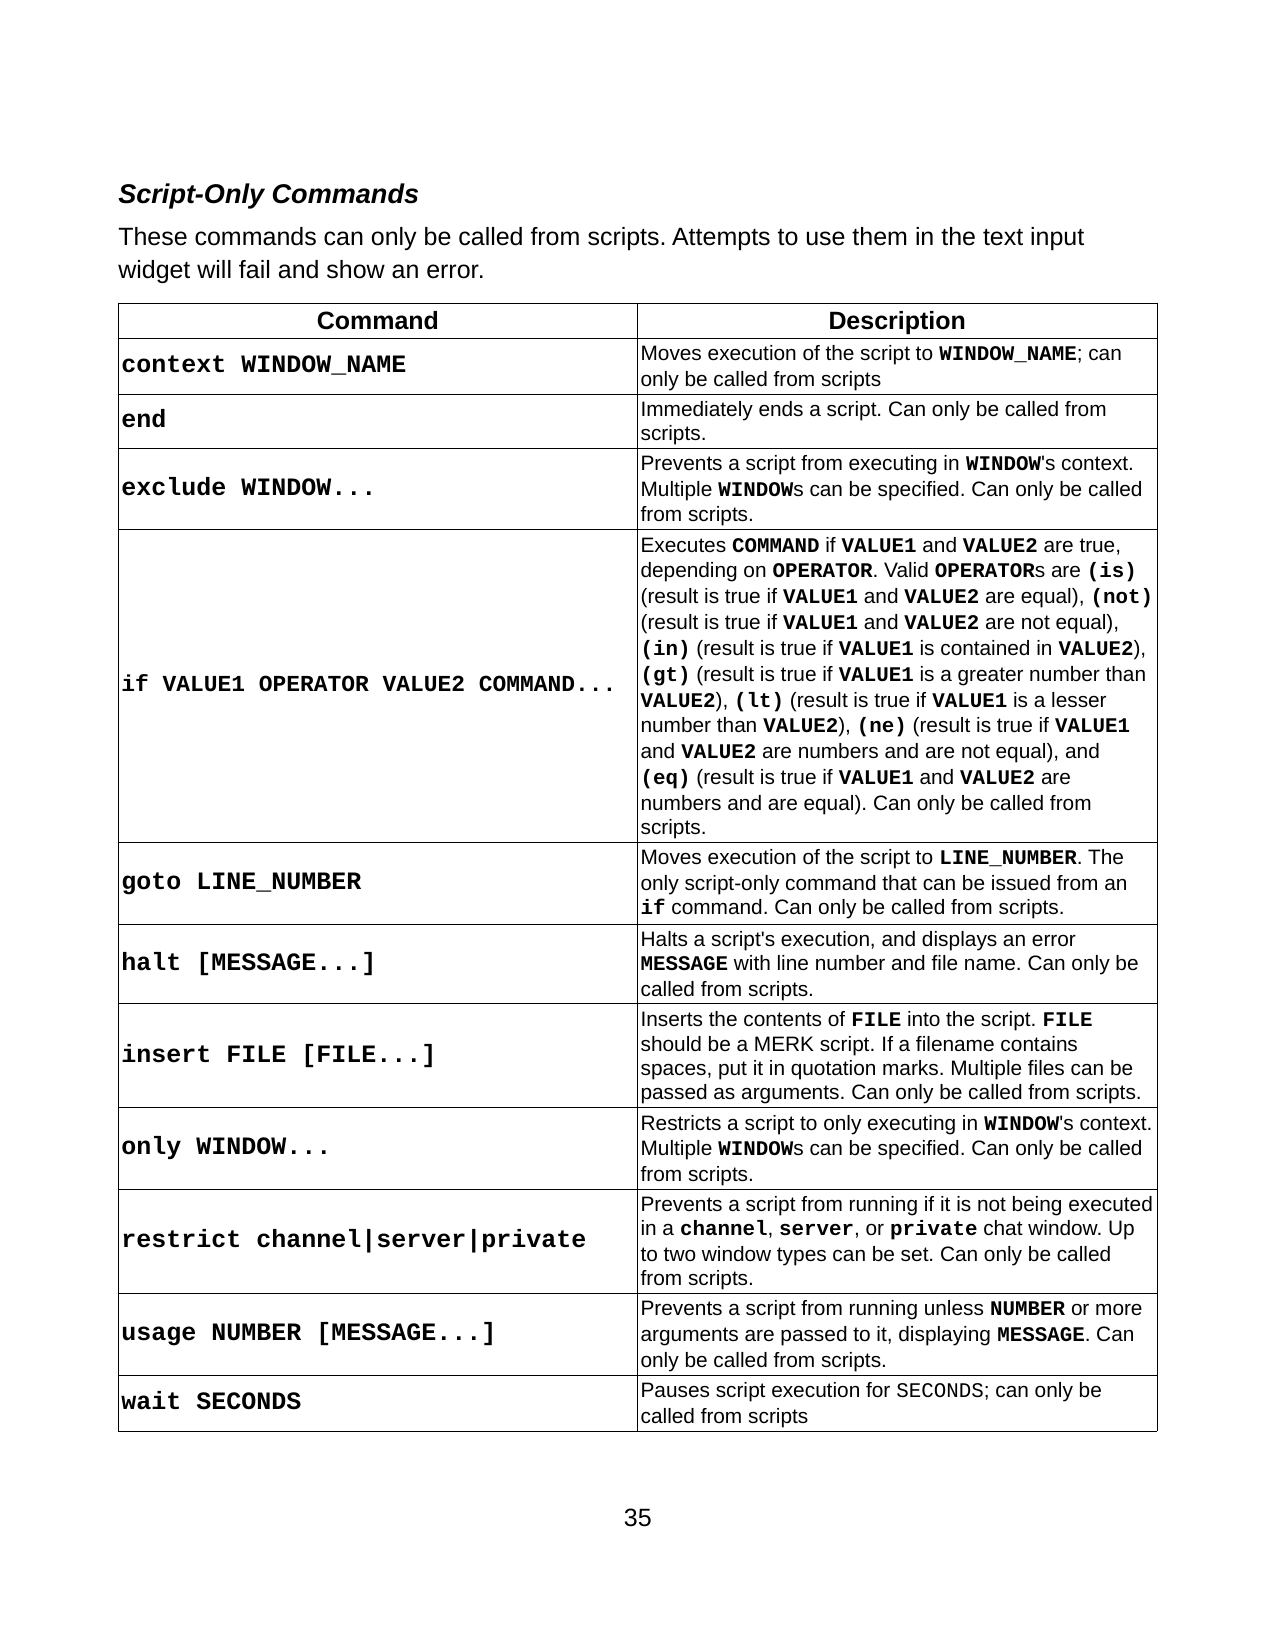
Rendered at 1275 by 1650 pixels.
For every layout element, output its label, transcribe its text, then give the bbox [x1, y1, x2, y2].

table_cell Immediately ends a script. Can only be called from scripts. [638, 395, 1157, 447]
table_cell end [119, 395, 637, 447]
table_cell Prevents a script from running if it is not being executed in a channel, server, or private chat window. Up to two window types can be set. Can only be called from scripts. [638, 1190, 1157, 1293]
table_cell Moves execution of the script to LINE_NUMBER. The only script-only command that can be issued from an if command. Can only be called from scripts. [638, 843, 1157, 923]
table_cell wait SECONDS [119, 1376, 637, 1431]
table_cell Inserts the contents of FILE into the script. FILE should be a MERK script. If a filename contains spaces, put it in quotation marks. Multiple files can be passed as arguments. Can only be called from scripts. [638, 1004, 1157, 1107]
table_cell insert FILE [FILE...] [119, 1004, 637, 1107]
table_cell Executes COMMAND if VALUE1 and VALUE2 are true, depending on OPERATOR. Valid OPERATORs are (is) (result is true if VALUE1 and VALUE2 are equal), (not) (result is true if VALUE1 and VALUE2 are not equal), (in) (result is true if VALUE1 is contained in VALUE2), (gt) (result is true if VALUE1 is a greater number than VALUE2), (lt) (result is true if VALUE1 is a lesser number than VALUE2), (ne) (result is true if VALUE1 and VALUE2 are numbers and are not equal), and (eq) (result is true if VALUE1 and VALUE2 are numbers and are equal). Can only be called from scripts. [638, 530, 1157, 842]
table_cell Halts a script's execution, and displays an error MESSAGE with line number and file name. Can only be called from scripts. [638, 925, 1157, 1003]
table_header Command [119, 304, 637, 337]
table_cell Restricts a script to only executing in WINDOW's context. Multiple WINDOWs can be specified. Can only be called from scripts. [638, 1108, 1157, 1189]
table_cell goto LINE_NUMBER [119, 843, 637, 923]
table_cell restrict channel|server|private [119, 1190, 637, 1293]
table_header Description [638, 304, 1157, 337]
table_cell Prevents a script from executing in WINDOW's context. Multiple WINDOWs can be specified. Can only be called from scripts. [638, 449, 1157, 529]
table_cell usage NUMBER [MESSAGE...] [119, 1294, 637, 1374]
table_cell only WINDOW... [119, 1108, 637, 1189]
table_cell Prevents a script from running unless NUMBER or more arguments are passed to it, displaying MESSAGE. Can only be called from scripts. [638, 1294, 1157, 1374]
table_cell halt [MESSAGE...] [119, 925, 637, 1003]
table_cell Pauses script execution for SECONDS; can only be called from scripts [638, 1376, 1157, 1431]
text These commands can only be called from scripts. Attempts to use them in the text input widget will fail and show an error. [118, 222, 1157, 284]
table_cell context WINDOW_NAME [119, 339, 637, 393]
subtitle Script-Only Commands [118, 178, 1157, 209]
table_cell Moves execution of the script to WINDOW_NAME; can only be called from scripts [638, 339, 1157, 393]
table_cell exclude WINDOW... [119, 449, 637, 529]
table_cell if VALUE1 OPERATOR VALUE2 COMMAND... [119, 530, 637, 842]
